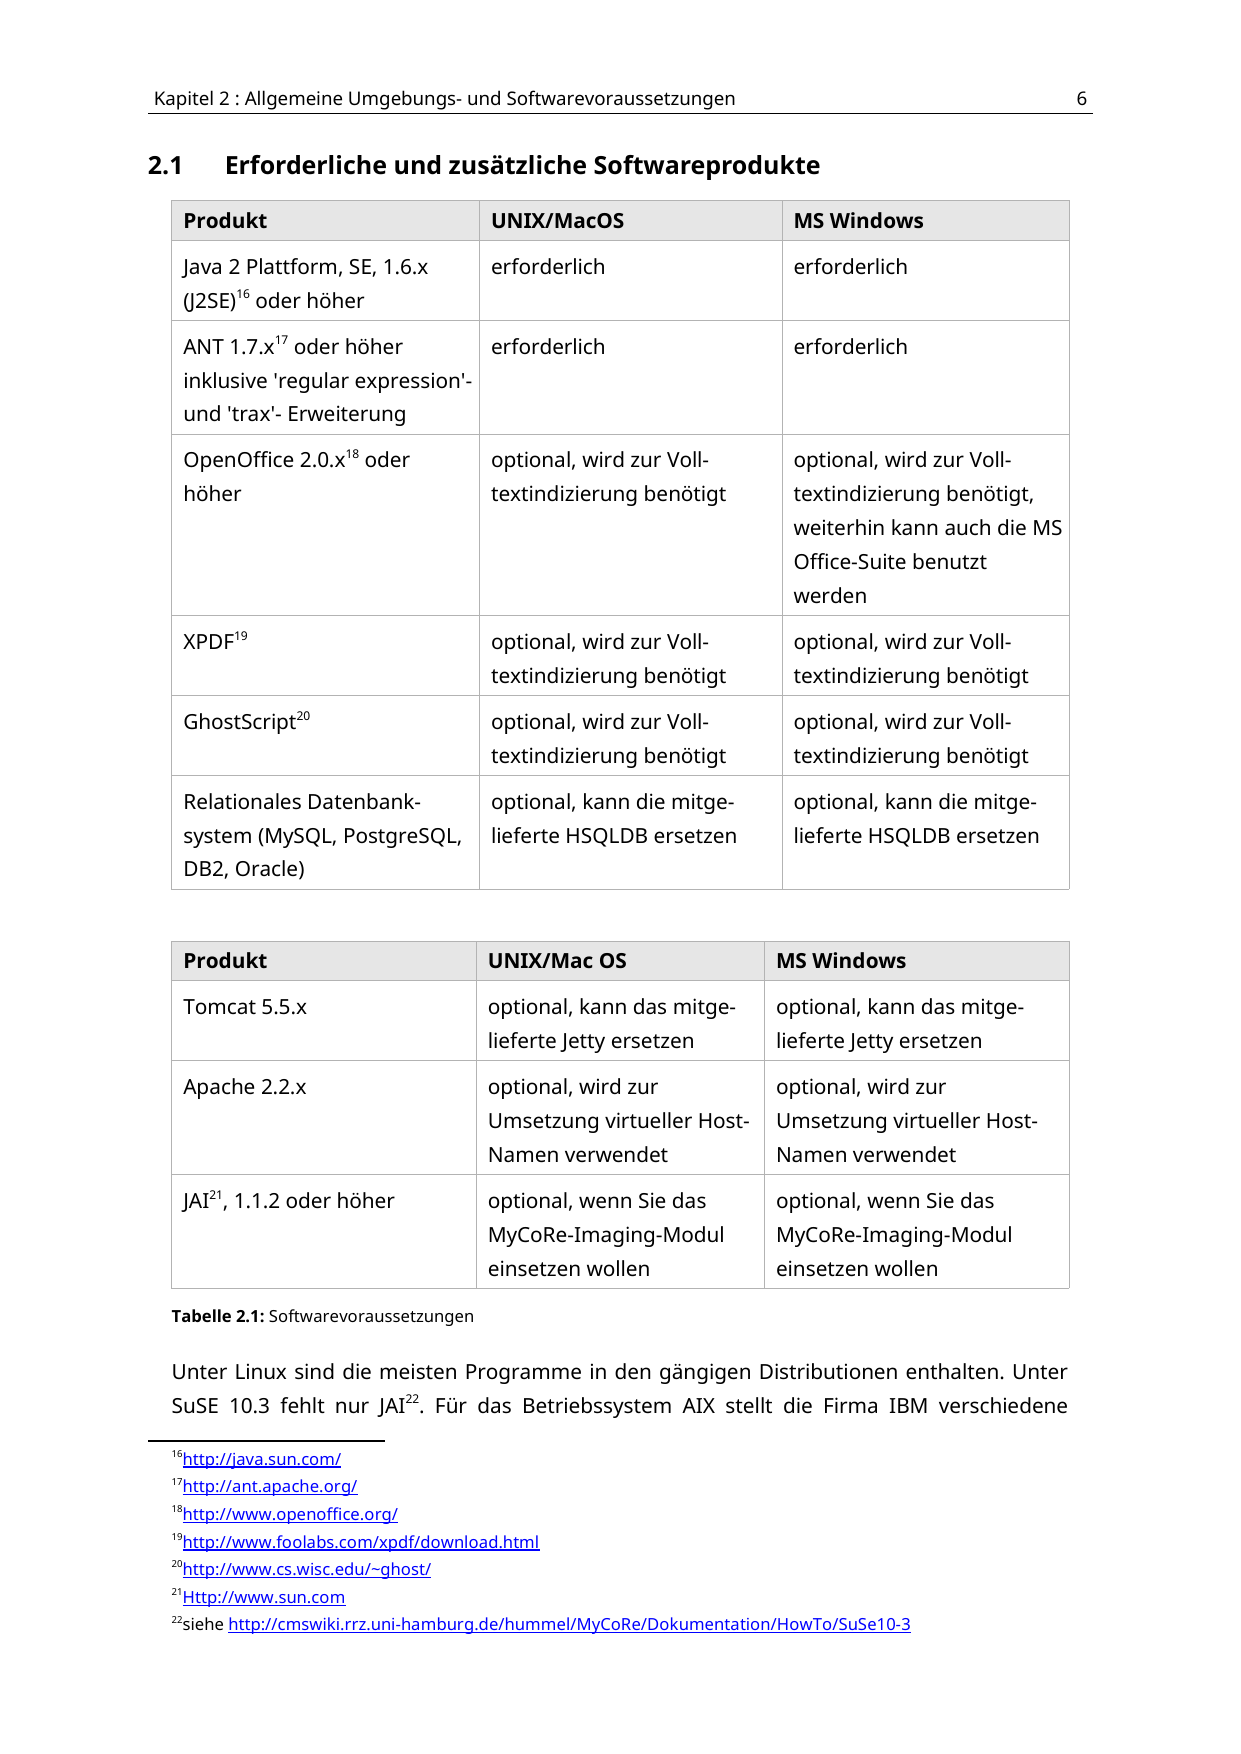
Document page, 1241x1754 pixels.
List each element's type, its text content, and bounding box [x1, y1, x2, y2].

table_header UNIX/Mac OS [477, 942, 764, 980]
table_header Produkt [172, 942, 476, 980]
table_cell optional, wenn Sie das MyCoRe-Imaging-Modul einsetzen wollen [477, 1175, 764, 1288]
text Unter Linux sind die meisten Programme in den gängigen Distributionen enthalten. Unter SuSE 10.3 fehlt nur JAI. Für das Betriebssystem AIX stellt die Firma IBM verschiedene [171, 1357, 1069, 1419]
text Tabelle 2.1: Softwarevoraussetzungen [171, 1304, 1069, 1327]
table_header MS Windows [765, 942, 1069, 980]
table_cell ANT 1.7.x oder höher inklusive 'regular expression'- und 'trax'- Erweiterung [172, 321, 479, 434]
table_cell erforderlich [480, 321, 782, 434]
table_cell Tomcat 5.5.x [172, 981, 476, 1060]
table_header UNIX/MacOS [480, 201, 782, 240]
table_cell optional, kann das mitge-lieferte Jetty ersetzen [477, 981, 764, 1060]
table_cell optional, wird zur Voll-textindizierung benötigt, weiterhin kann auch die MS Office-Suite benutzt werden [783, 435, 1069, 615]
table_cell erforderlich [480, 241, 782, 320]
table_cell optional, wird zur Umsetzung virtueller Host-Namen verwendet [477, 1061, 764, 1174]
table_cell optional, wird zur Voll-textindizierung benötigt [783, 696, 1069, 775]
table_cell optional, wird zur Voll-textindizierung benötigt [480, 616, 782, 695]
table_header Produkt [172, 201, 479, 240]
table_cell optional, wenn Sie das MyCoRe-Imaging-Modul einsetzen wollen [765, 1175, 1069, 1288]
table_cell optional, wird zur Voll-textindizierung benötigt [480, 435, 782, 615]
table_cell optional, kann die mitge-lieferte HSQLDB ersetzen [480, 776, 782, 889]
table_cell XPDF [172, 616, 479, 695]
subtitle Erforderliche und zusätzliche Softwareprodukte [148, 148, 1092, 182]
table_cell optional, wird zur Voll-textindizierung benötigt [480, 696, 782, 775]
table_cell OpenOffice 2.0.x oder höher [172, 435, 479, 615]
text siehe http://cmswiki.rrz.uni-hamburg.de/hummel/MyCoRe/Dokumentation/HowTo/SuSe10-3 [171, 1613, 1069, 1636]
table_cell optional, kann das mitge-lieferte Jetty ersetzen [765, 981, 1069, 1060]
table_cell GhostScript [172, 696, 479, 775]
table_cell erforderlich [783, 241, 1069, 320]
table_cell Java 2 Plattform, SE, 1.6.x (J2SE) oder höher [172, 241, 479, 320]
table_cell Relationales Datenbank- system (MySQL, PostgreSQL, DB2, Oracle) [172, 776, 479, 889]
table_cell optional, wird zur Umsetzung virtueller Host-Namen verwendet [765, 1061, 1069, 1174]
table_cell Apache 2.2.x [172, 1061, 476, 1174]
table_cell optional, wird zur Voll-textindizierung benötigt [783, 616, 1069, 695]
table_cell JAI, 1.1.2 oder höher [172, 1175, 476, 1288]
table_header MS Windows [783, 201, 1069, 240]
table_cell erforderlich [783, 321, 1069, 434]
table_cell optional, kann die mitge-lieferte HSQLDB ersetzen [783, 776, 1069, 889]
